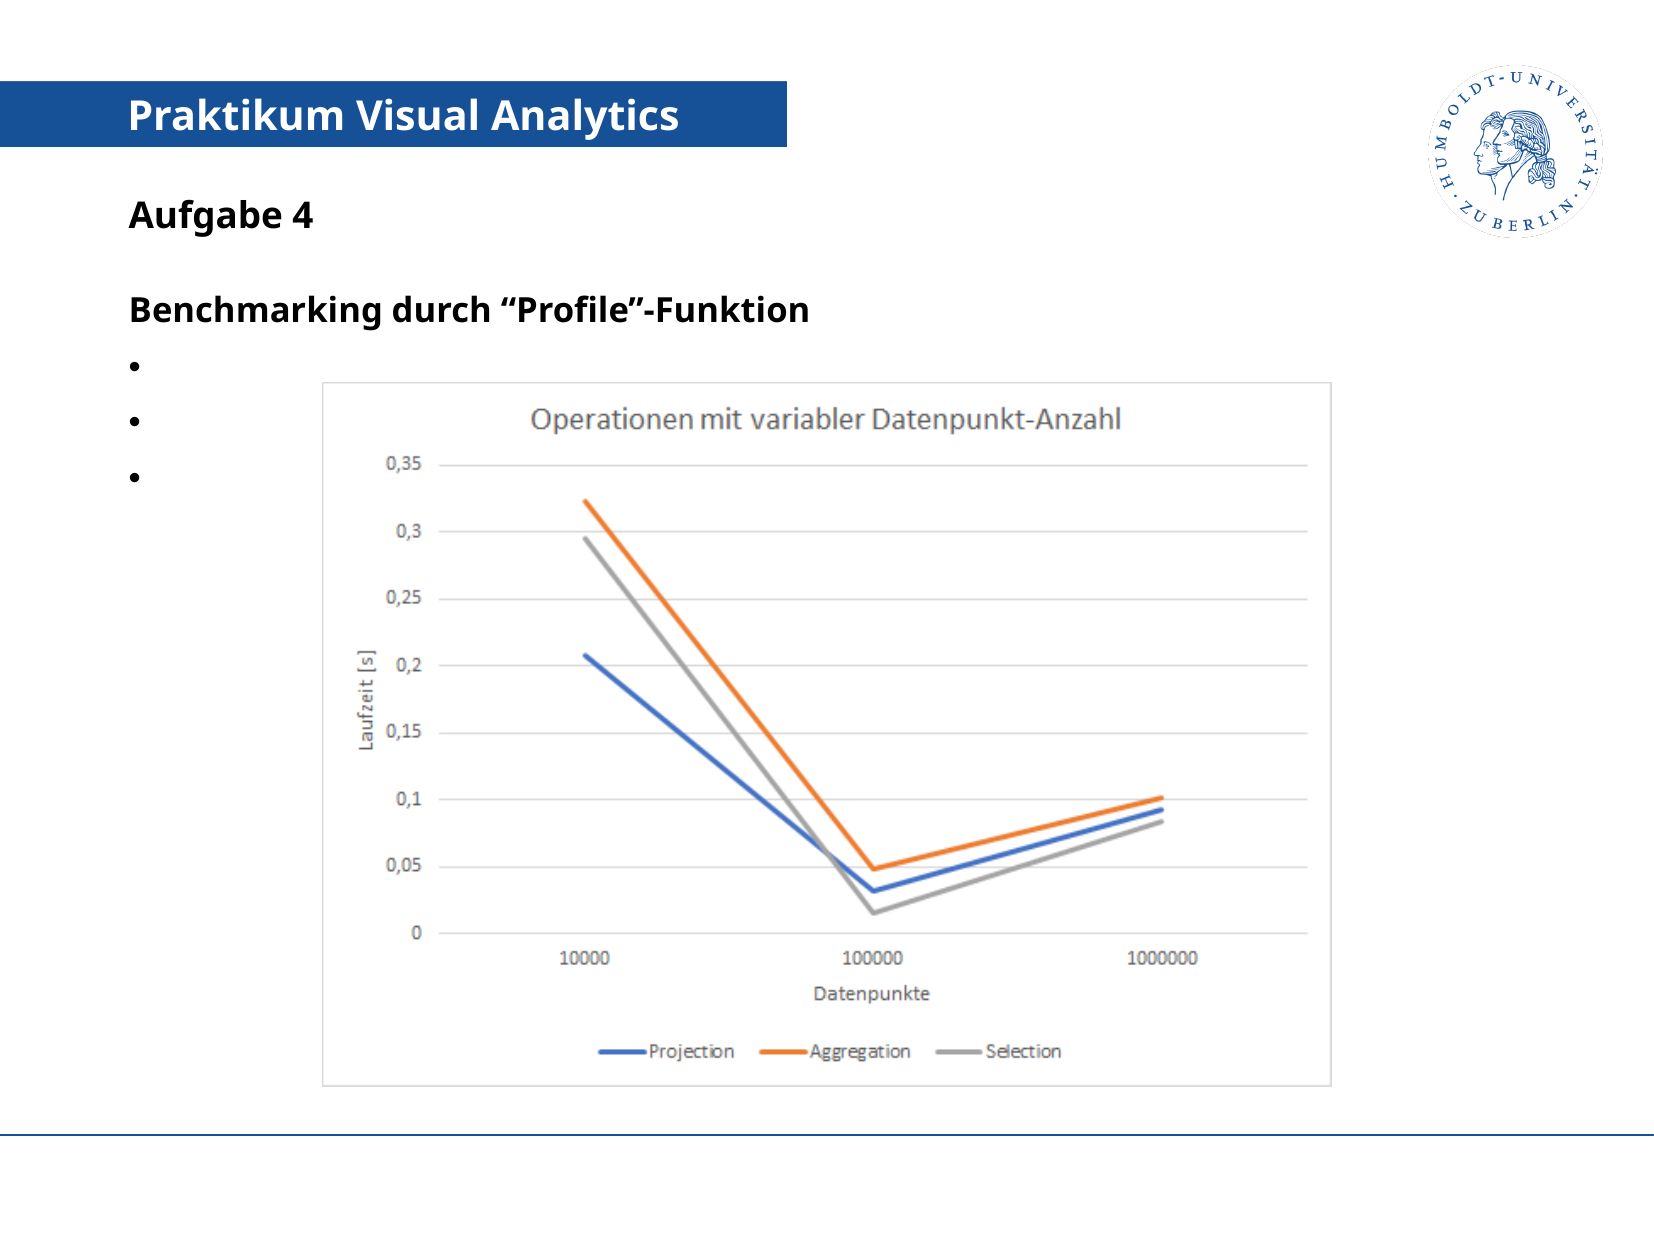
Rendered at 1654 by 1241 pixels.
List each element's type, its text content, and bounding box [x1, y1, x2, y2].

picture [322, 382, 1332, 1087]
list Benchmarking durch “Profile”-Funktion [113, 285, 1540, 1117]
title Aufgabe 4 [113, 163, 1342, 270]
